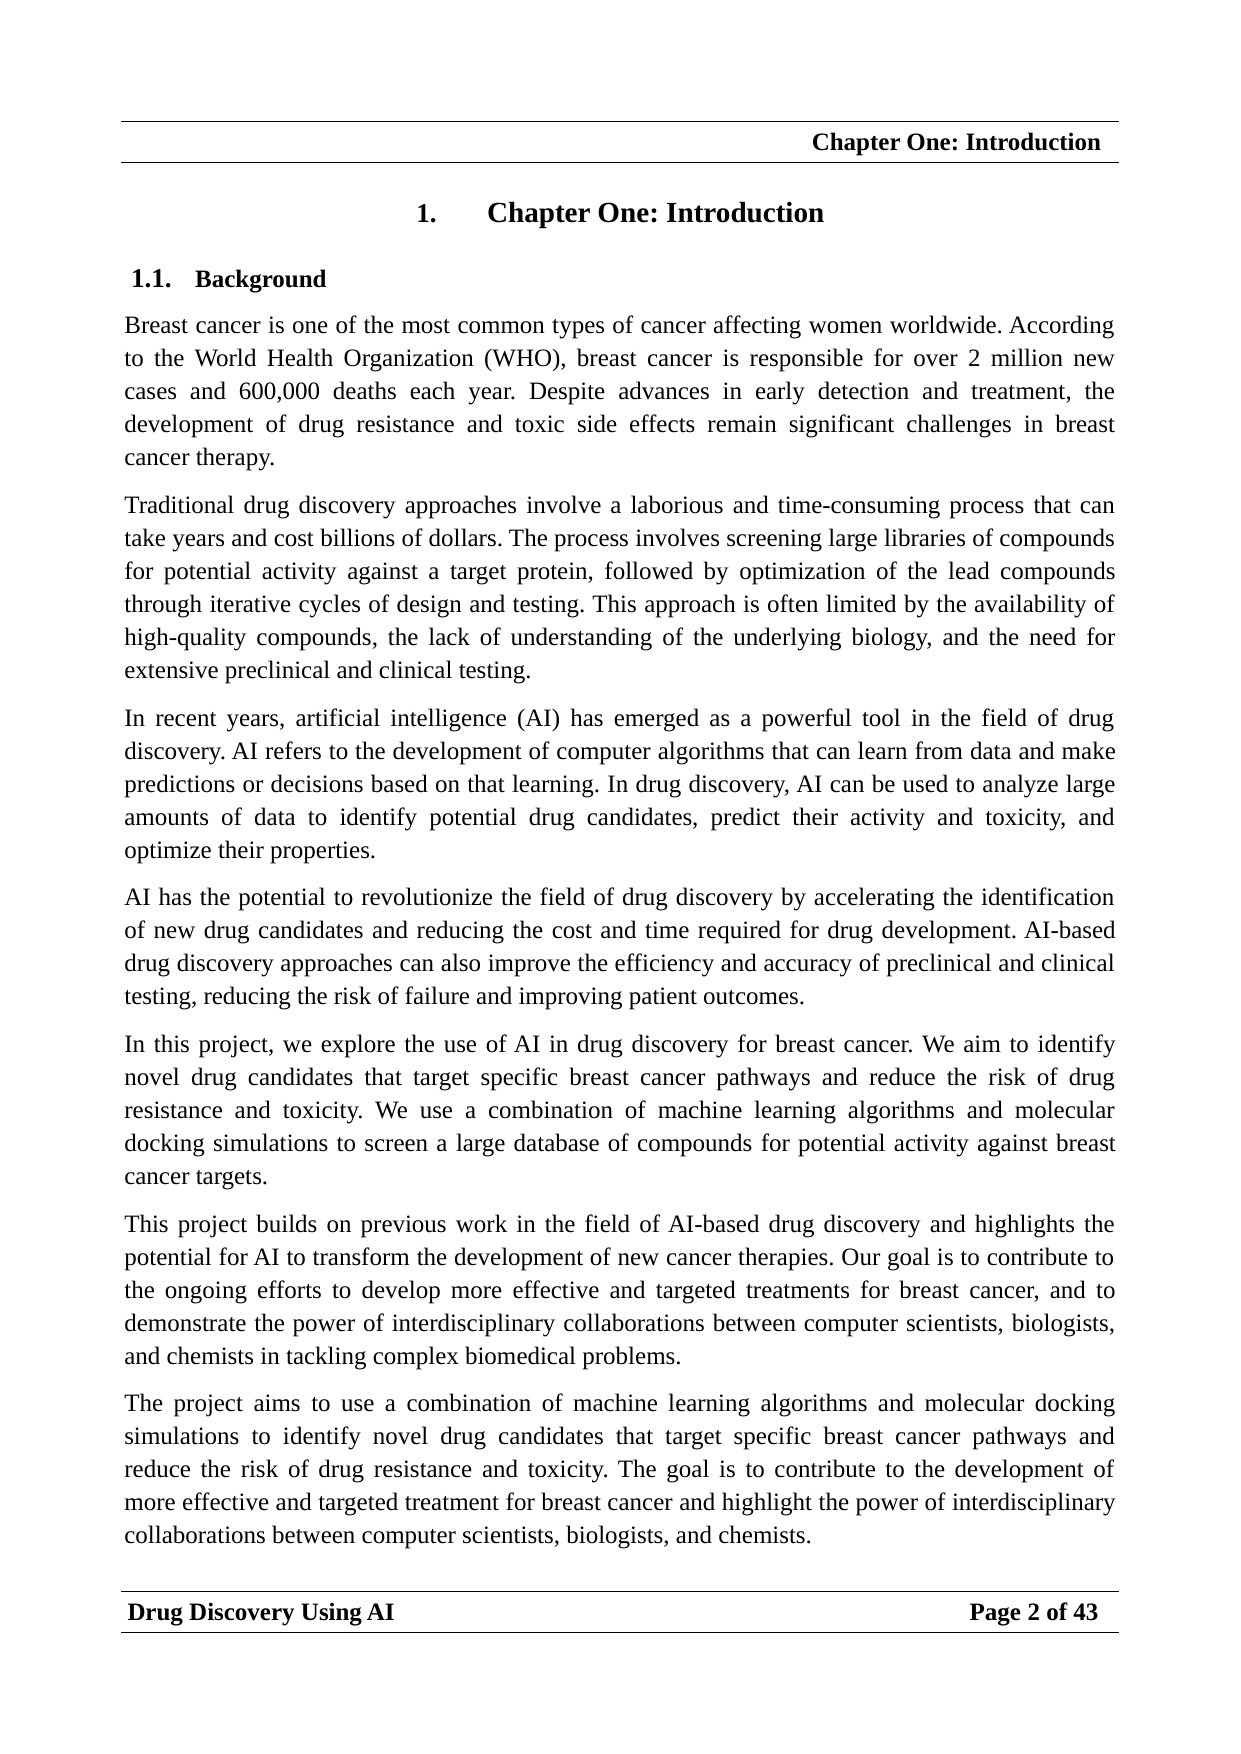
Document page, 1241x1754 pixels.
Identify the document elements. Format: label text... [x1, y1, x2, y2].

text In this project, we explore the use of AI in drug discovery for breast cancer. We aim to identify novel drug candidates that target specific breast cancer pathways and reduce the risk of drug resistance and toxicity. We use a combination of machine learning algorithms and molecular docking simulations to screen a large database of compounds for potential activity against breast cancer targets. [121, 1026, 1119, 1190]
text The project aims to use a combination of machine learning algorithms and molecular docking simulations to identify novel drug candidates that target specific breast cancer pathways and reduce the risk of drug resistance and toxicity. The goal is to contribute to the development of more effective and targeted treatment for breast cancer and highlight the power of interdisciplinary collaborations between computer scientists, biologists, and chemists. [121, 1385, 1119, 1549]
text Breast cancer is one of the most common types of cancer affecting women worldwide. According to the World Health Organization (WHO), breast cancer is responsible for over 2 million new cases and 600,000 deaths each year. Despite advances in early detection and treatment, the development of drug resistance and toxic side effects remain significant challenges in breast cancer therapy. [121, 307, 1119, 471]
text Traditional drug discovery approaches involve a laborious and time-consuming process that can take years and cost billions of dollars. The process involves screening large libraries of compounds for potential activity against a target protein, followed by optimization of the lead compounds through iterative cycles of design and testing. This approach is often limited by the availability of high-quality compounds, the lack of understanding of the underlying biology, and the need for extensive preclinical and clinical testing. [121, 487, 1119, 684]
subtitle Background [121, 259, 1119, 293]
text This project builds on previous work in the field of AI-based drug discovery and highlights the potential for AI to transform the development of new cancer therapies. Our goal is to contribute to the ongoing efforts to develop more effective and targeted treatments for breast cancer, and to demonstrate the power of interdisciplinary collaborations between computer scientists, biologists, and chemists in tackling complex biomedical problems. [121, 1206, 1119, 1369]
text AI has the potential to revolutionize the field of drug discovery by accelerating the identification of new drug candidates and reducing the cost and time required for drug development. AI-based drug discovery approaches can also improve the efficiency and accuracy of preclinical and clinical testing, reducing the risk of failure and improving patient outcomes. [121, 879, 1119, 1010]
subtitle Chapter One: Introduction [121, 192, 1119, 229]
text In recent years, artificial intelligence (AI) has emerged as a powerful tool in the field of drug discovery. AI refers to the development of computer algorithms that can learn from data and make predictions or decisions based on that learning. In drug discovery, AI can be used to analyze large amounts of data to identify potential drug candidates, predict their activity and toxicity, and optimize their properties. [121, 700, 1119, 863]
